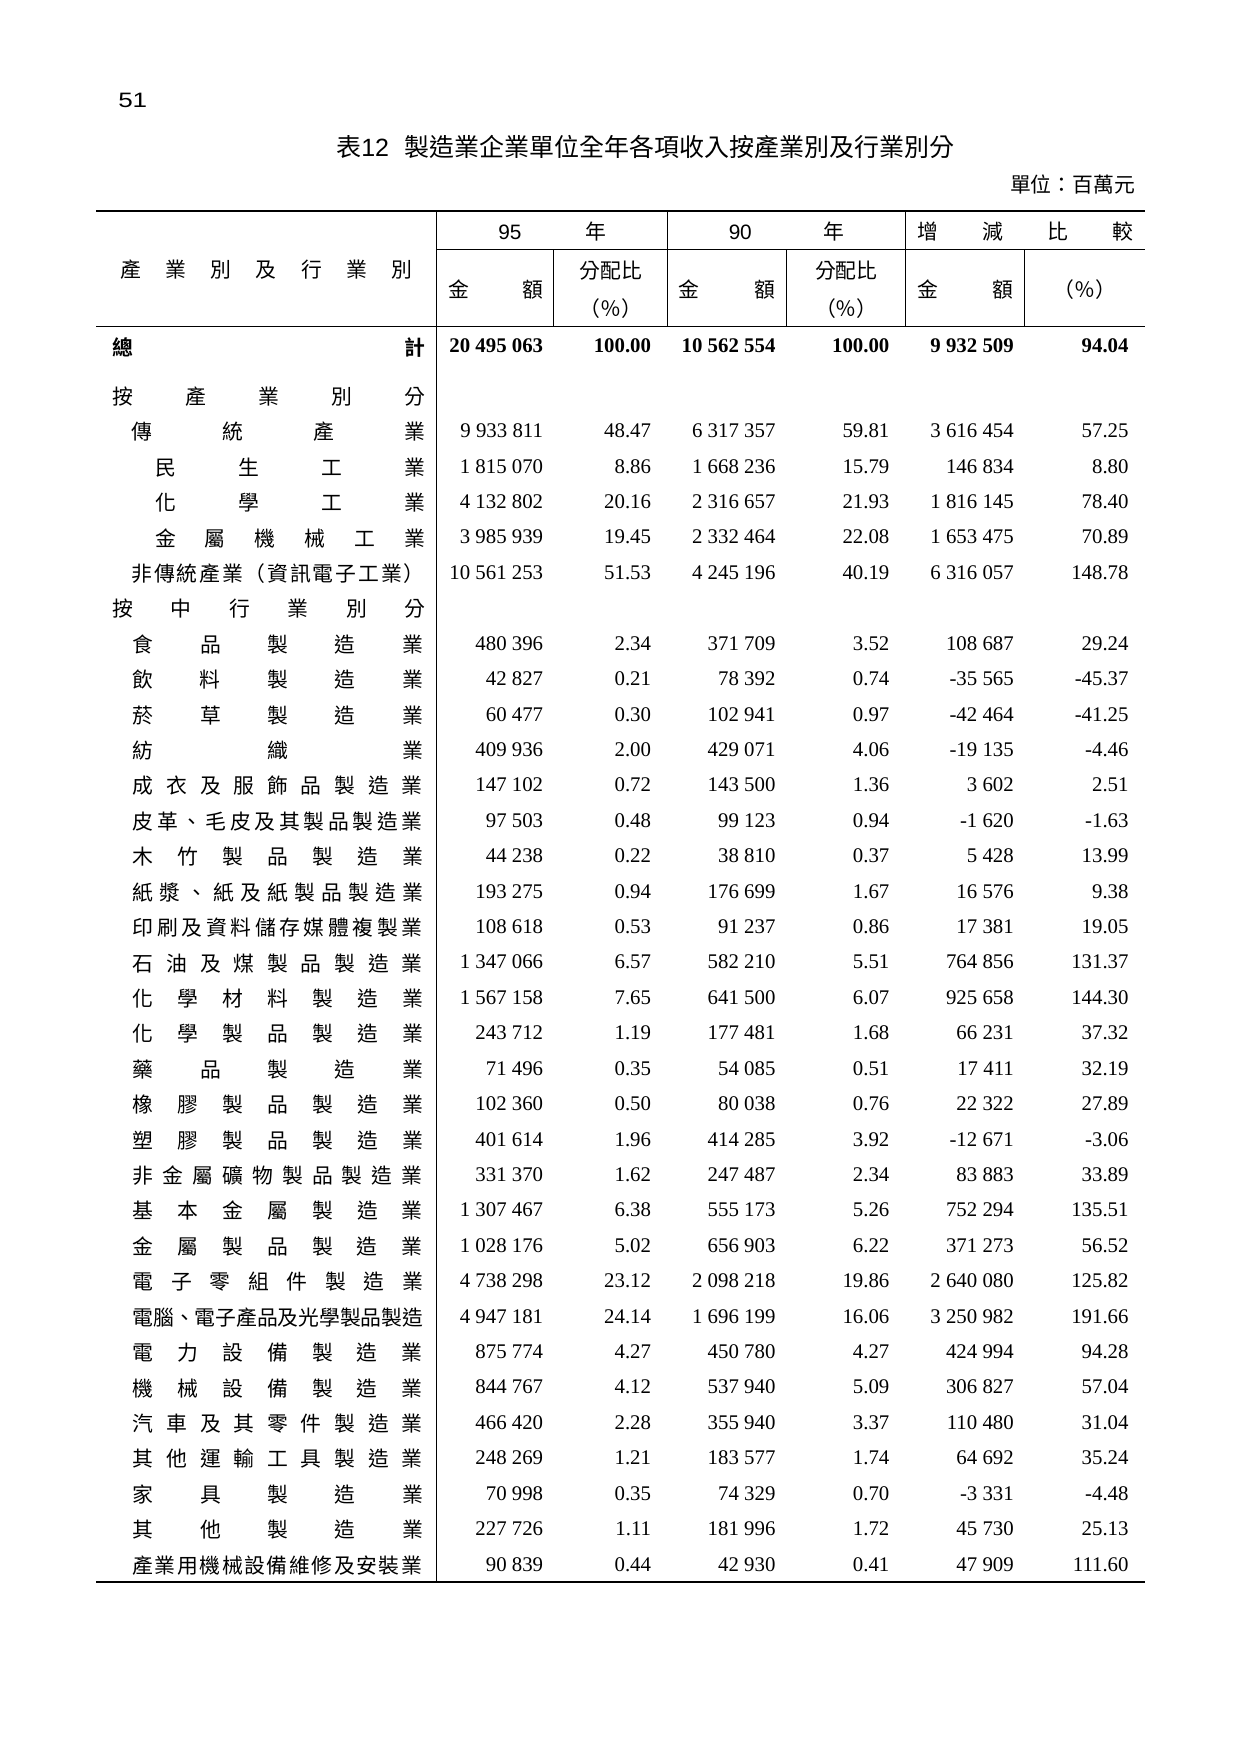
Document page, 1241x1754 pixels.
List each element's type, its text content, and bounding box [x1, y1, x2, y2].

table_cell 248 269 [437, 1439, 554, 1474]
table_cell 4 738 298 [437, 1262, 554, 1297]
table_cell 5.02 [554, 1226, 667, 1262]
table_cell 19.45 [554, 518, 667, 553]
table_cell 電力設備製造業 [96, 1333, 436, 1368]
table_cell 24.14 [554, 1297, 667, 1333]
table_cell 51.53 [554, 554, 667, 589]
table_cell 食品製造業 [96, 624, 436, 660]
table_cell 56.52 [1025, 1226, 1145, 1262]
table_cell 2.51 [1025, 766, 1145, 801]
table_cell 25.13 [1025, 1510, 1145, 1545]
table_cell -42 464 [906, 695, 1025, 731]
table_cell 0.94 [554, 872, 667, 908]
table_cell -4.48 [1025, 1474, 1145, 1510]
table_cell 6.07 [786, 979, 906, 1014]
table_header 增減比較 [906, 212, 1145, 249]
table_cell 0.41 [786, 1545, 906, 1581]
list 製造業企業單位全年各項收入按產業別及行業別分 [168, 127, 1122, 164]
table_cell [96, 365, 436, 376]
table_cell 非傳統產業（資訊電子工業） [96, 554, 436, 589]
table_cell 45 730 [906, 1510, 1025, 1545]
table_cell 3.52 [786, 624, 906, 660]
table_cell 9 933 811 [437, 412, 554, 447]
table_cell 2 316 657 [667, 483, 786, 518]
table_cell 48.47 [554, 412, 667, 447]
table_cell 97 503 [437, 801, 554, 837]
table_cell 80 038 [667, 1085, 786, 1120]
table_cell 54 085 [667, 1049, 786, 1085]
table_cell 5.09 [786, 1368, 906, 1403]
table_cell 844 767 [437, 1368, 554, 1403]
table_cell 100.00 [786, 327, 906, 365]
table_cell 傳統產業 [96, 412, 436, 447]
table_cell 電子零組件製造業 [96, 1262, 436, 1297]
table_cell 木竹製品製造業 [96, 837, 436, 872]
table_cell 1.67 [786, 872, 906, 908]
table_cell 331 370 [437, 1156, 554, 1191]
table_cell 27.89 [1025, 1085, 1145, 1120]
table_cell 化學材料製造業 [96, 979, 436, 1014]
table_cell 0.30 [554, 695, 667, 731]
table_cell 6.57 [554, 943, 667, 978]
table_cell 16.06 [786, 1297, 906, 1333]
table_cell 1 815 070 [437, 447, 554, 483]
table_cell 306 827 [906, 1368, 1025, 1403]
table_cell 6 316 057 [906, 554, 1025, 589]
table_cell 1.74 [786, 1439, 906, 1474]
table_header 90年 [668, 212, 905, 249]
table_cell 民生工業 [96, 447, 436, 483]
table_cell 4.27 [786, 1333, 906, 1368]
table_cell 20.16 [554, 483, 667, 518]
table_cell 537 940 [667, 1368, 786, 1403]
table_cell 144.30 [1025, 979, 1145, 1014]
table_cell 15.79 [786, 447, 906, 483]
table_cell 29.24 [1025, 624, 1145, 660]
table_header 產業別及行業別 [96, 212, 436, 326]
table_cell 1.19 [554, 1014, 667, 1049]
table_cell 111.60 [1025, 1545, 1145, 1581]
table_cell 3 985 939 [437, 518, 554, 553]
table_cell 35.24 [1025, 1439, 1145, 1474]
table_cell 10 562 554 [667, 327, 786, 365]
table_cell 102 360 [437, 1085, 554, 1120]
table_cell 70.89 [1025, 518, 1145, 553]
table_cell [786, 376, 906, 412]
table_cell 7.65 [554, 979, 667, 1014]
table_cell 78.40 [1025, 483, 1145, 518]
table_cell 450 780 [667, 1333, 786, 1368]
table_cell 64 692 [906, 1439, 1025, 1474]
table_cell 925 658 [906, 979, 1025, 1014]
table_cell 176 699 [667, 872, 786, 908]
table_cell 108 687 [906, 624, 1025, 660]
table_cell 9.38 [1025, 872, 1145, 908]
table_cell 6.38 [554, 1191, 667, 1226]
table_cell 110 480 [906, 1404, 1025, 1439]
table_cell 38 810 [667, 837, 786, 872]
table_cell [437, 589, 554, 624]
table_cell 成衣及服飾品製造業 [96, 766, 436, 801]
table_cell 42 930 [667, 1545, 786, 1581]
table_cell [554, 365, 667, 376]
table_cell 1 307 467 [437, 1191, 554, 1226]
table_cell 20 495 063 [437, 327, 554, 365]
table_cell 5.51 [786, 943, 906, 978]
table_cell 0.44 [554, 1545, 667, 1581]
table_cell 0.97 [786, 695, 906, 731]
table_cell 40.19 [786, 554, 906, 589]
table_cell -1 620 [906, 801, 1025, 837]
table_cell 414 285 [667, 1120, 786, 1156]
table_cell 0.72 [554, 766, 667, 801]
table_cell 22.08 [786, 518, 906, 553]
table_cell 143 500 [667, 766, 786, 801]
table_cell 409 936 [437, 731, 554, 766]
table_cell 466 420 [437, 1404, 554, 1439]
table_header 95年 [437, 212, 667, 249]
table_cell [554, 589, 667, 624]
table_cell 2.00 [554, 731, 667, 766]
table_cell 57.04 [1025, 1368, 1145, 1403]
table_cell 4 132 802 [437, 483, 554, 518]
table_cell 582 210 [667, 943, 786, 978]
table_cell 4.12 [554, 1368, 667, 1403]
table_cell 19.86 [786, 1262, 906, 1297]
table_cell [437, 376, 554, 412]
table_cell -45.37 [1025, 660, 1145, 695]
table_cell 764 856 [906, 943, 1025, 978]
table_cell 化學製品製造業 [96, 1014, 436, 1049]
table_cell 0.94 [786, 801, 906, 837]
table_cell 19.05 [1025, 908, 1145, 943]
table_cell 印刷及資料儲存媒體複製業 [96, 908, 436, 943]
table_cell -35 565 [906, 660, 1025, 695]
table_cell 656 903 [667, 1226, 786, 1262]
table_cell 5.26 [786, 1191, 906, 1226]
table_cell 8.86 [554, 447, 667, 483]
table_cell 3 250 982 [906, 1297, 1025, 1333]
table_cell 0.70 [786, 1474, 906, 1510]
table_cell 3.92 [786, 1120, 906, 1156]
table_cell 0.48 [554, 801, 667, 837]
table_cell [1025, 365, 1145, 376]
table_cell 0.35 [554, 1474, 667, 1510]
table_cell 44 238 [437, 837, 554, 872]
table_cell 1.36 [786, 766, 906, 801]
table_cell 4 245 196 [667, 554, 786, 589]
table_cell 47 909 [906, 1545, 1025, 1581]
table_cell 0.50 [554, 1085, 667, 1120]
table_cell 94.28 [1025, 1333, 1145, 1368]
table_cell 99 123 [667, 801, 786, 837]
table_cell 0.51 [786, 1049, 906, 1085]
table_cell 2.28 [554, 1404, 667, 1439]
table_cell 17 411 [906, 1049, 1025, 1085]
table_cell 1.21 [554, 1439, 667, 1474]
table_cell 1 668 236 [667, 447, 786, 483]
table_cell 32.19 [1025, 1049, 1145, 1085]
table_cell 13.99 [1025, 837, 1145, 872]
table_cell 按中行業別分 [96, 589, 436, 624]
table_cell 總計 [96, 327, 436, 365]
table_cell 9 932 509 [906, 327, 1025, 365]
table_cell 5 428 [906, 837, 1025, 872]
table_cell 17 381 [906, 908, 1025, 943]
table_cell 37.32 [1025, 1014, 1145, 1049]
table_cell 71 496 [437, 1049, 554, 1085]
table_cell 177 481 [667, 1014, 786, 1049]
table_cell [786, 589, 906, 624]
table_cell 0.86 [786, 908, 906, 943]
table_cell 紙漿、紙及紙製品製造業 [96, 872, 436, 908]
table_cell 0.76 [786, 1085, 906, 1120]
table_cell 0.21 [554, 660, 667, 695]
table_cell 其他製造業 [96, 1510, 436, 1545]
table_cell 57.25 [1025, 412, 1145, 447]
table_cell 181 996 [667, 1510, 786, 1545]
table_cell （％） [1025, 250, 1145, 326]
table_cell 6.22 [786, 1226, 906, 1262]
table_cell [667, 589, 786, 624]
table_cell 0.37 [786, 837, 906, 872]
table_cell 機械設備製造業 [96, 1368, 436, 1403]
table_cell 94.04 [1025, 327, 1145, 365]
table_cell 2 640 080 [906, 1262, 1025, 1297]
table_cell 90 839 [437, 1545, 554, 1581]
table_cell 555 173 [667, 1191, 786, 1226]
table_cell [906, 365, 1025, 376]
table_cell 其他運輸工具製造業 [96, 1439, 436, 1474]
table_cell 紡織業 [96, 731, 436, 766]
table_cell 42 827 [437, 660, 554, 695]
table_cell 菸草製造業 [96, 695, 436, 731]
table_cell 66 231 [906, 1014, 1025, 1049]
table_cell 1.11 [554, 1510, 667, 1545]
table_cell 1 567 158 [437, 979, 554, 1014]
table_cell 401 614 [437, 1120, 554, 1156]
table_cell 金額 [668, 250, 786, 326]
table_cell 193 275 [437, 872, 554, 908]
table_cell 100.00 [554, 327, 667, 365]
table_cell 2.34 [786, 1156, 906, 1191]
table_cell 371 709 [667, 624, 786, 660]
table_cell [554, 376, 667, 412]
table_cell 33.89 [1025, 1156, 1145, 1191]
table_cell 石油及煤製品製造業 [96, 943, 436, 978]
table_cell 78 392 [667, 660, 786, 695]
table_cell 83 883 [906, 1156, 1025, 1191]
table_cell 0.22 [554, 837, 667, 872]
table_cell 基本金屬製造業 [96, 1191, 436, 1226]
table_cell 1 347 066 [437, 943, 554, 978]
table_cell 飲料製造業 [96, 660, 436, 695]
table_cell 4 947 181 [437, 1297, 554, 1333]
table_cell 4.27 [554, 1333, 667, 1368]
table_cell [667, 376, 786, 412]
table_cell 91 237 [667, 908, 786, 943]
table_cell 108 618 [437, 908, 554, 943]
table_cell 148.78 [1025, 554, 1145, 589]
table_cell 480 396 [437, 624, 554, 660]
table_cell 皮革、毛皮及其製品製造業 [96, 801, 436, 837]
table_cell 10 561 253 [437, 554, 554, 589]
table_cell 3 616 454 [906, 412, 1025, 447]
table_cell 74 329 [667, 1474, 786, 1510]
text 單位：百萬元 [168, 164, 1134, 202]
table_cell 1 653 475 [906, 518, 1025, 553]
table_cell 產業用機械設備維修及安裝業 [96, 1545, 436, 1581]
table_cell 3.37 [786, 1404, 906, 1439]
table_cell 355 940 [667, 1404, 786, 1439]
table_cell 23.12 [554, 1262, 667, 1297]
table_cell 2 098 218 [667, 1262, 786, 1297]
table_cell 875 774 [437, 1333, 554, 1368]
table_cell -3 331 [906, 1474, 1025, 1510]
table_cell [1025, 376, 1145, 412]
table_cell 2.34 [554, 624, 667, 660]
table_cell 3 602 [906, 766, 1025, 801]
table_cell -12 671 [906, 1120, 1025, 1156]
table_cell 429 071 [667, 731, 786, 766]
table_cell 0.74 [786, 660, 906, 695]
table_cell 59.81 [786, 412, 906, 447]
table_cell 131.37 [1025, 943, 1145, 978]
table_cell 0.53 [554, 908, 667, 943]
table_cell 金額 [437, 250, 553, 326]
table_cell 按產業別分 [96, 376, 436, 412]
table_cell 金屬製品製造業 [96, 1226, 436, 1262]
table_cell 0.35 [554, 1049, 667, 1085]
table_cell -1.63 [1025, 801, 1145, 837]
table_cell 1.96 [554, 1120, 667, 1156]
table_cell [786, 365, 906, 376]
table_cell 分配比（％） [787, 250, 905, 326]
table_cell 102 941 [667, 695, 786, 731]
table_cell 1.72 [786, 1510, 906, 1545]
table_cell [1025, 589, 1145, 624]
table_cell 31.04 [1025, 1404, 1145, 1439]
table_cell 分配比（％） [554, 250, 667, 326]
table_cell 非金屬礦物製品製造業 [96, 1156, 436, 1191]
table_cell 641 500 [667, 979, 786, 1014]
table_cell 電腦、電子產品及光學製品製造業 [96, 1297, 436, 1333]
table_cell -3.06 [1025, 1120, 1145, 1156]
table_cell 塑膠製品製造業 [96, 1120, 436, 1156]
table_cell -4.46 [1025, 731, 1145, 766]
table_cell 125.82 [1025, 1262, 1145, 1297]
table_cell 金額 [906, 250, 1024, 326]
table_cell 183 577 [667, 1439, 786, 1474]
table_cell 2 332 464 [667, 518, 786, 553]
table_cell 4.06 [786, 731, 906, 766]
table_cell -41.25 [1025, 695, 1145, 731]
table_cell 16 576 [906, 872, 1025, 908]
table_cell 424 994 [906, 1333, 1025, 1368]
table_cell 247 487 [667, 1156, 786, 1191]
table_cell 371 273 [906, 1226, 1025, 1262]
table_cell 1.68 [786, 1014, 906, 1049]
table_cell 243 712 [437, 1014, 554, 1049]
table_cell 6 317 357 [667, 412, 786, 447]
table_cell [906, 376, 1025, 412]
table_cell 家具製造業 [96, 1474, 436, 1510]
table_cell 146 834 [906, 447, 1025, 483]
table_cell 60 477 [437, 695, 554, 731]
table_cell 191.66 [1025, 1297, 1145, 1333]
table_cell 橡膠製品製造業 [96, 1085, 436, 1120]
table_cell 1 696 199 [667, 1297, 786, 1333]
table_cell 8.80 [1025, 447, 1145, 483]
table_cell 70 998 [437, 1474, 554, 1510]
table_cell 藥品製造業 [96, 1049, 436, 1085]
table_cell 1 816 145 [906, 483, 1025, 518]
table_cell 227 726 [437, 1510, 554, 1545]
table_cell 22 322 [906, 1085, 1025, 1120]
table_cell -19 135 [906, 731, 1025, 766]
table_cell 147 102 [437, 766, 554, 801]
table_cell 752 294 [906, 1191, 1025, 1226]
table_cell 21.93 [786, 483, 906, 518]
table_cell 化學工業 [96, 483, 436, 518]
table_cell 金屬機械工業 [96, 518, 436, 553]
table_cell 135.51 [1025, 1191, 1145, 1226]
table_cell 汽車及其零件製造業 [96, 1404, 436, 1439]
table_cell 1 028 176 [437, 1226, 554, 1262]
table_cell [667, 365, 786, 376]
table_cell [906, 589, 1025, 624]
table_cell 1.62 [554, 1156, 667, 1191]
table_cell [437, 365, 554, 376]
